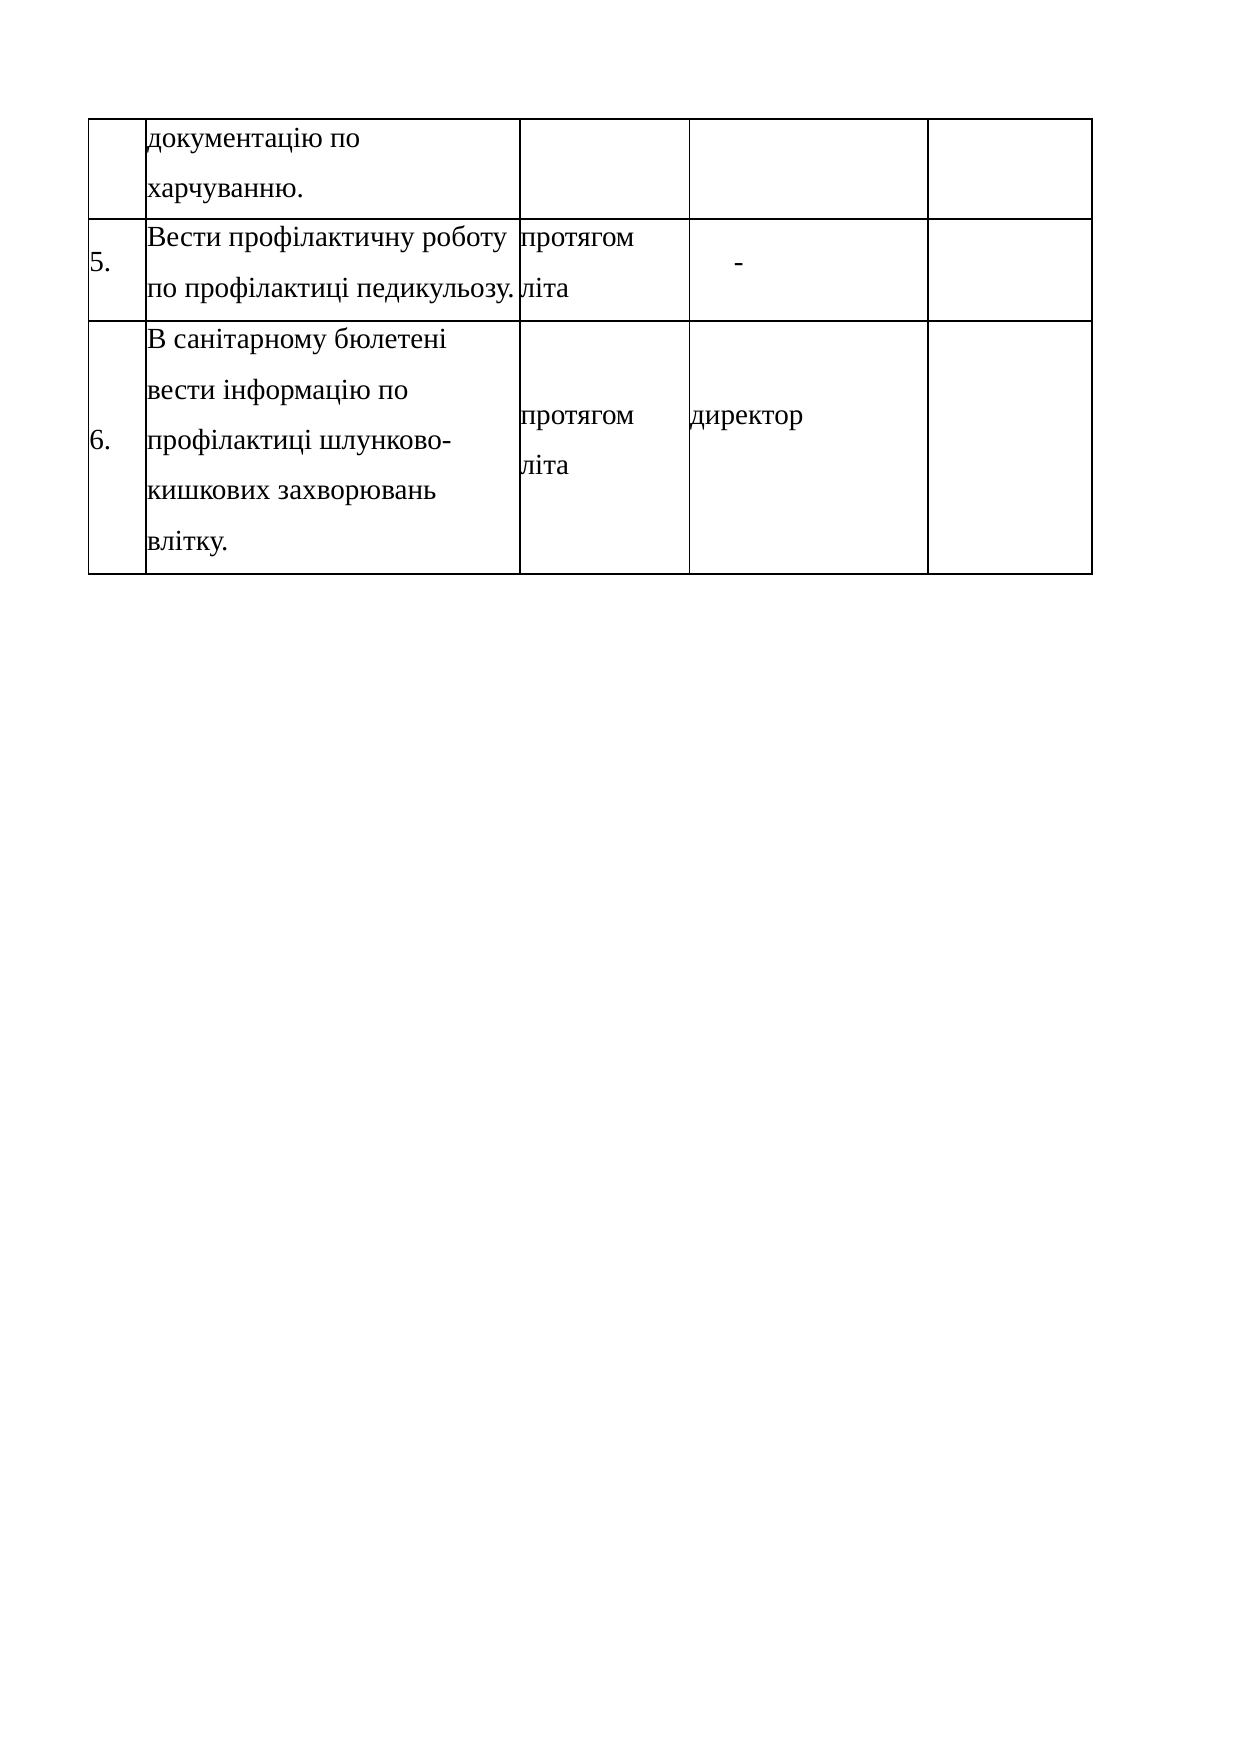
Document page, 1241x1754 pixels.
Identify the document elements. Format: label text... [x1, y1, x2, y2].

table_cell директор [690, 322, 927, 573]
table_cell документацію по харчуванню. [147, 120, 519, 218]
table_cell 6. [89, 322, 145, 573]
table_cell [89, 120, 145, 218]
table_cell [690, 120, 927, 218]
table_cell [929, 120, 1091, 218]
table_cell 5. [89, 220, 145, 320]
table_cell Вести профілактичну роботу по профілактиці педикульозу. [147, 220, 519, 320]
table_cell протягом літа [521, 322, 689, 573]
table_cell - [690, 220, 927, 320]
table_cell протягом літа [521, 220, 689, 320]
table_cell [929, 220, 1091, 320]
table_cell [929, 322, 1091, 573]
table_cell В санітарному бюлетені вести інформацію по профілактиці шлунково-кишкових захворювань влітку. [147, 322, 519, 573]
table_cell [521, 120, 689, 218]
